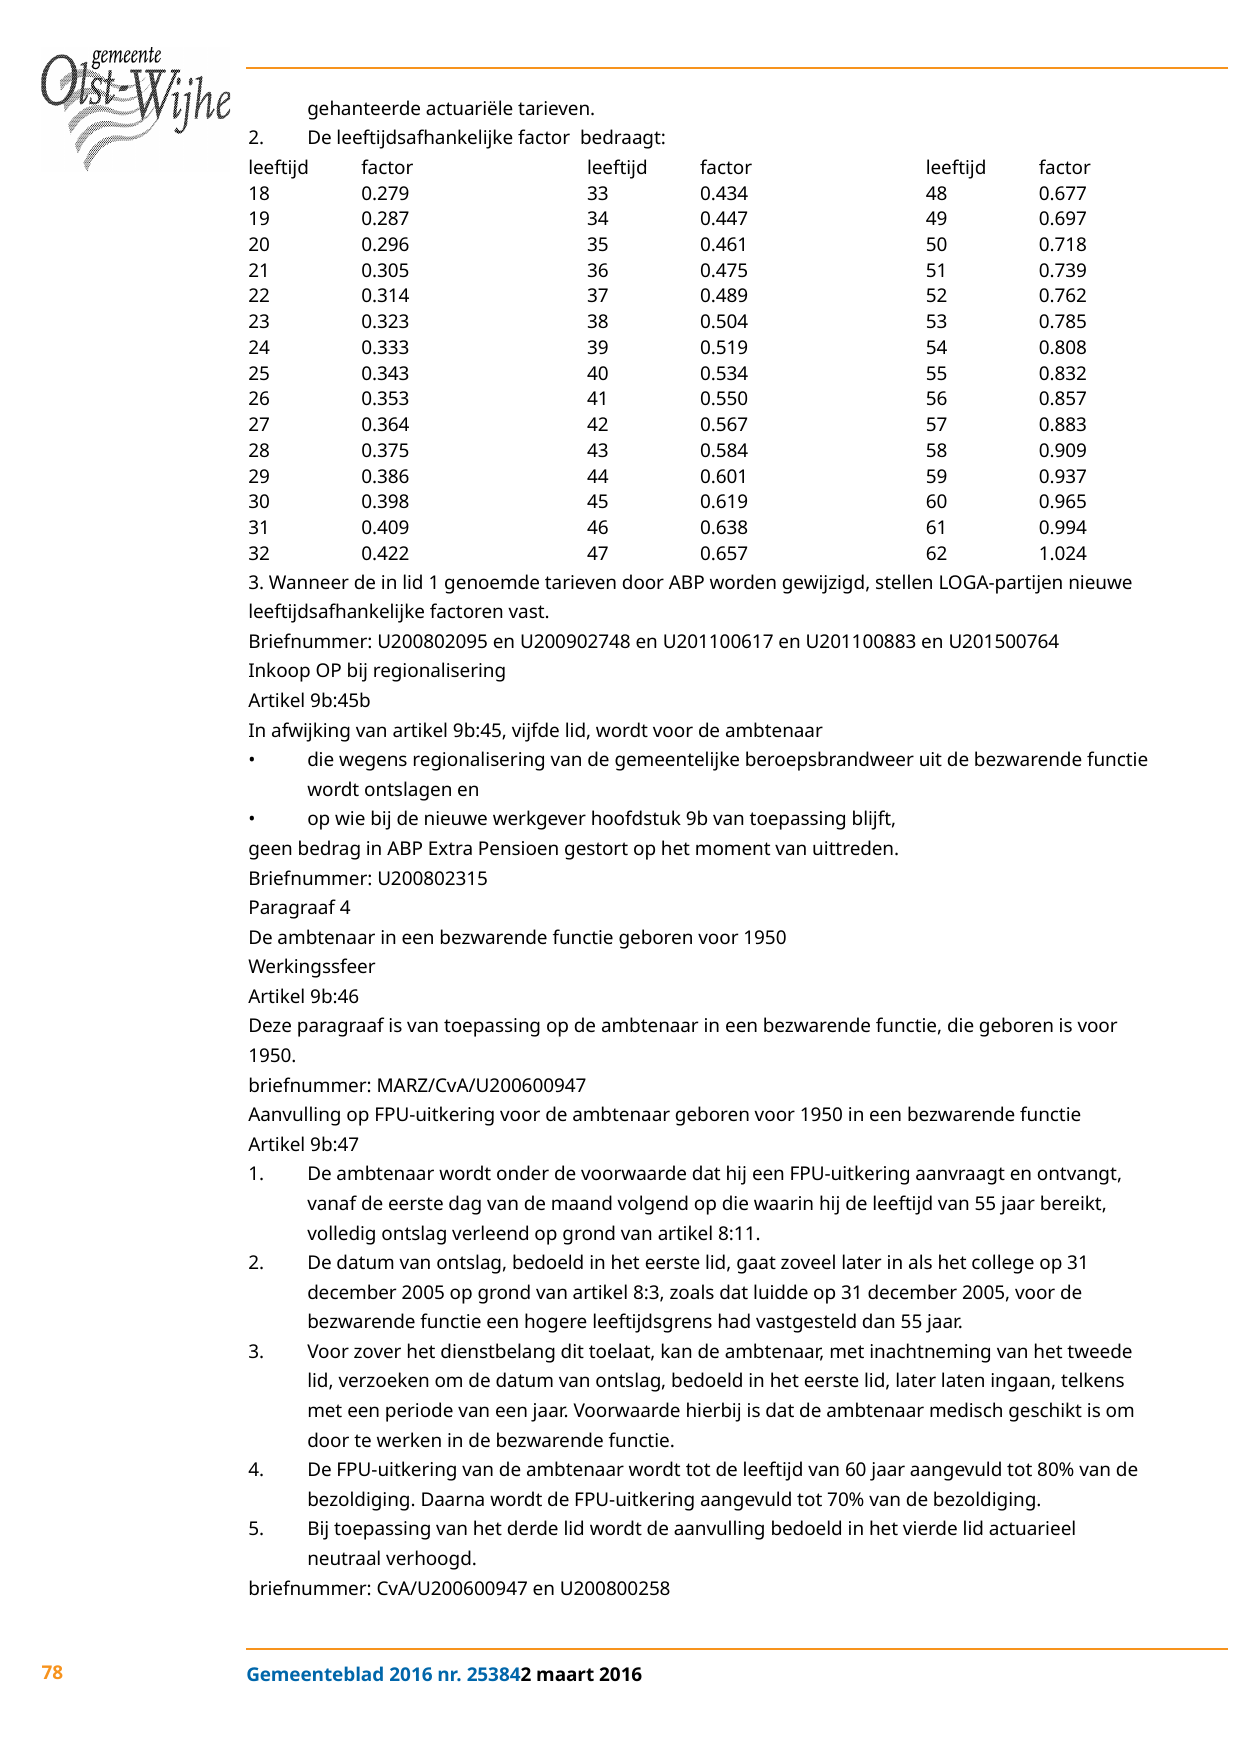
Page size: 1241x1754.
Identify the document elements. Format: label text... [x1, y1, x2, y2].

table_cell 29 [248, 463, 361, 488]
table_cell 0.296 [361, 231, 474, 257]
table_cell 23 [248, 309, 361, 334]
table_cell 56 [926, 386, 1038, 411]
table_cell 0.287 [361, 206, 474, 231]
table_cell [813, 180, 926, 206]
table_cell [474, 309, 587, 334]
table_cell 62 [926, 540, 1038, 566]
table_cell 0.323 [361, 309, 474, 334]
table_cell 49 [926, 206, 1038, 231]
table_cell 18 [248, 180, 361, 206]
table_cell 0.353 [361, 386, 474, 411]
table_cell 0.364 [361, 411, 474, 437]
table_cell 61 [926, 514, 1038, 540]
table_cell 0.434 [700, 180, 813, 206]
table_cell 25 [248, 360, 361, 386]
text Artikel 9b:46 [248, 983, 1152, 1009]
table_cell 48 [926, 180, 1038, 206]
table_cell [813, 334, 926, 360]
table_cell 0.550 [700, 386, 813, 411]
table_cell 50 [926, 231, 1038, 257]
table_cell [813, 206, 926, 231]
table_cell [474, 437, 587, 463]
list De leeftijdsafhankelijke factor bedraagt: [248, 124, 1152, 150]
table_cell 0.739 [1039, 257, 1152, 283]
table_cell 0.314 [361, 283, 474, 308]
table_cell [813, 360, 926, 386]
table_cell 60 [926, 489, 1038, 514]
table_cell [474, 231, 587, 257]
table_cell 45 [587, 489, 700, 514]
table_cell 39 [587, 334, 700, 360]
table_cell 1.024 [1039, 540, 1152, 566]
table_cell 59 [926, 463, 1038, 488]
table_cell 0.305 [361, 257, 474, 283]
list De ambtenaar wordt onder de voorwaarde dat hij een FPU-uitkering aanvraagt en ontvangt, vanaf de eerste dag van de maand volgend op die waarin hij de leeftijd van 55 jaar bereikt, volledig ontslag verleend op grond van artikel 8:11. [248, 1161, 1152, 1246]
table_cell 28 [248, 437, 361, 463]
text Deze paragraaf is van toepassing op de ambtenaar in een bezwarende functie, die geboren is voor 1950. [248, 1013, 1152, 1068]
list Bij toepassing van het derde lid wordt de aanvulling bedoeld in het vierde lid actuarieel neutraal verhoogd. [248, 1516, 1152, 1571]
table_cell 47 [587, 540, 700, 566]
table_cell 0.677 [1039, 180, 1152, 206]
table_cell [813, 283, 926, 308]
list gehanteerde actuariële tarieven. [248, 95, 1152, 121]
table_cell 0.857 [1039, 386, 1152, 411]
table_cell 0.718 [1039, 231, 1152, 257]
table_cell 0.333 [361, 334, 474, 360]
text 3. Wanneer de in lid 1 genoemde tarieven door ABP worden gewijzigd, stellen LOGA-partijen nieuwe leeftijdsafhankelijke factoren vast. [248, 569, 1152, 624]
table_cell 0.422 [361, 540, 474, 566]
table_cell 37 [587, 283, 700, 308]
table_cell [474, 334, 587, 360]
list op wie bij de nieuwe werkgever hoofdstuk 9b van toepassing blijft, [248, 806, 1152, 831]
table_header [474, 154, 587, 180]
table_header factor [700, 154, 813, 180]
table_header leeftijd [926, 154, 1038, 180]
table_cell 0.386 [361, 463, 474, 488]
text Artikel 9b:45b [248, 687, 1152, 713]
table_cell 0.832 [1039, 360, 1152, 386]
table_cell [474, 386, 587, 411]
table_cell [474, 514, 587, 540]
table_cell 41 [587, 386, 700, 411]
table_cell [813, 386, 926, 411]
table_cell 32 [248, 540, 361, 566]
table_cell 40 [587, 360, 700, 386]
table_cell 0.762 [1039, 283, 1152, 308]
table_cell 36 [587, 257, 700, 283]
table_cell [813, 489, 926, 514]
table_header factor [361, 154, 474, 180]
table_cell 35 [587, 231, 700, 257]
list die wegens regionalisering van de gemeentelijke beroepsbrandweer uit de bezwarende functie wordt ontslagen en [248, 746, 1152, 802]
table_cell [813, 437, 926, 463]
table_cell 19 [248, 206, 361, 231]
table_cell 55 [926, 360, 1038, 386]
table_cell [813, 411, 926, 437]
text In afwijking van artikel 9b:45, vijfde lid, wordt voor de ambtenaar [248, 717, 1152, 743]
table_header [813, 154, 926, 180]
table_cell [474, 206, 587, 231]
text De ambtenaar in een bezwarende functie geboren voor 1950 [248, 924, 1152, 950]
table_cell 21 [248, 257, 361, 283]
table_cell 22 [248, 283, 361, 308]
table_cell 53 [926, 309, 1038, 334]
table_cell 0.567 [700, 411, 813, 437]
text briefnummer: MARZ/CvA/U200600947 [248, 1072, 1152, 1098]
text Aanvulling op FPU-uitkering voor de ambtenaar geboren voor 1950 in een bezwarende functie [248, 1101, 1152, 1127]
table_cell 51 [926, 257, 1038, 283]
table_cell 27 [248, 411, 361, 437]
table_header leeftijd [248, 154, 361, 180]
table_cell [474, 540, 587, 566]
table_cell [474, 411, 587, 437]
table_cell 0.619 [700, 489, 813, 514]
table_cell 0.409 [361, 514, 474, 540]
table_cell 38 [587, 309, 700, 334]
table_cell 58 [926, 437, 1038, 463]
list De datum van ontslag, bedoeld in het eerste lid, gaat zoveel later in als het college op 31 december 2005 op grond van artikel 8:3, zoals dat luidde op 31 december 2005, voor de bezwarende functie een hogere leeftijdsgrens had vastgesteld dan 55 jaar. [248, 1249, 1152, 1334]
picture [41, 47, 231, 172]
table_cell 30 [248, 489, 361, 514]
table_cell [813, 463, 926, 488]
table_cell 0.534 [700, 360, 813, 386]
text briefnummer: CvA/U200600947 en U200800258 [248, 1575, 1152, 1601]
table_cell [474, 283, 587, 308]
text Inkoop OP bij regionalisering [248, 658, 1152, 683]
list Voor zover het dienstbelang dit toelaat, kan de ambtenaar, met inachtneming van het tweede lid, verzoeken om de datum van ontslag, bedoeld in het eerste lid, later laten ingaan, telkens met een periode van een jaar. Voorwaarde hierbij is dat de ambtenaar medisch geschikt is om door te werken in de bezwarende functie. [248, 1338, 1152, 1453]
table_cell [474, 360, 587, 386]
table_cell 0.785 [1039, 309, 1152, 334]
text Briefnummer: U200802315 [248, 865, 1152, 891]
table_cell 0.447 [700, 206, 813, 231]
table_cell 0.398 [361, 489, 474, 514]
table_cell 0.461 [700, 231, 813, 257]
table_header leeftijd [587, 154, 700, 180]
table_cell 0.489 [700, 283, 813, 308]
table_cell 0.937 [1039, 463, 1152, 488]
table_cell 52 [926, 283, 1038, 308]
table_cell 0.475 [700, 257, 813, 283]
table_cell [474, 463, 587, 488]
text geen bedrag in ABP Extra Pensioen gestort op het moment van uittreden. [248, 835, 1152, 861]
table_cell [474, 489, 587, 514]
table_cell [813, 540, 926, 566]
table_cell 0.519 [700, 334, 813, 360]
table_cell 24 [248, 334, 361, 360]
table_cell 33 [587, 180, 700, 206]
table_cell 44 [587, 463, 700, 488]
table_cell 0.909 [1039, 437, 1152, 463]
table_cell [813, 257, 926, 283]
text Paragraaf 4 [248, 894, 1152, 920]
text Werkingssfeer [248, 953, 1152, 979]
table_cell 57 [926, 411, 1038, 437]
table_cell 0.883 [1039, 411, 1152, 437]
table_cell 0.994 [1039, 514, 1152, 540]
table_cell 42 [587, 411, 700, 437]
list De FPU-uitkering van de ambtenaar wordt tot de leeftijd van 60 jaar aangevuld tot 80% van de bezoldiging. Daarna wordt de FPU-uitkering aangevuld tot 70% van de bezoldiging. [248, 1456, 1152, 1512]
table_cell 0.584 [700, 437, 813, 463]
table_cell [474, 180, 587, 206]
table_cell 0.965 [1039, 489, 1152, 514]
table_cell 0.697 [1039, 206, 1152, 231]
table_header factor [1039, 154, 1152, 180]
table_cell 0.601 [700, 463, 813, 488]
text Artikel 9b:47 [248, 1131, 1152, 1157]
table_cell 43 [587, 437, 700, 463]
table_cell 0.375 [361, 437, 474, 463]
table_cell [813, 514, 926, 540]
table_cell 26 [248, 386, 361, 411]
table_cell 0.657 [700, 540, 813, 566]
table_cell 31 [248, 514, 361, 540]
table_cell 0.808 [1039, 334, 1152, 360]
table_cell 54 [926, 334, 1038, 360]
table_cell [813, 309, 926, 334]
table_cell 0.638 [700, 514, 813, 540]
table_cell [474, 257, 587, 283]
table_cell 20 [248, 231, 361, 257]
table_cell 0.504 [700, 309, 813, 334]
table_cell 34 [587, 206, 700, 231]
table_cell 46 [587, 514, 700, 540]
text Briefnummer: U200802095 en U200902748 en U201100617 en U201100883 en U201500764 [248, 628, 1152, 654]
table_cell 0.279 [361, 180, 474, 206]
table_cell 0.343 [361, 360, 474, 386]
table_cell [813, 231, 926, 257]
